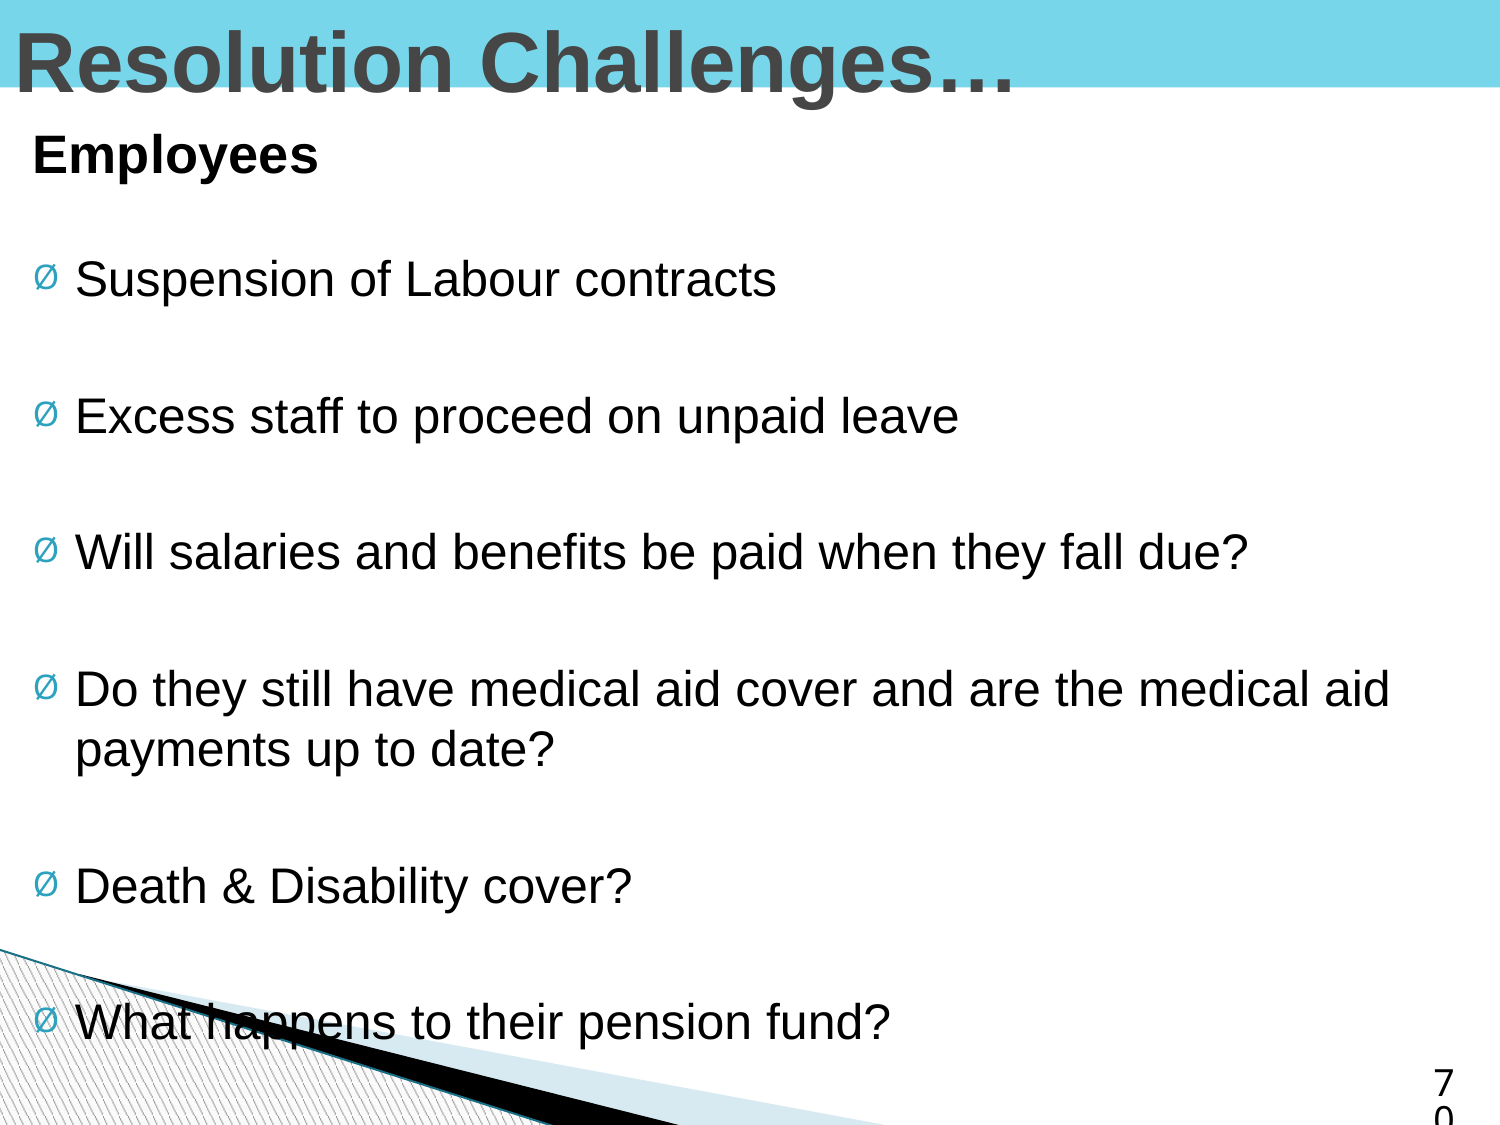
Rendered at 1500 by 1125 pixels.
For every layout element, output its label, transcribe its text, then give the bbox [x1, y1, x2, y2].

title Resolution Challenges… [0, 0, 1500, 88]
picture [0, 1075, 543, 1125]
list Employees Suspension of Labour contracts Excess staff to proceed on unpaid leave Will salaries and benefits be paid when they fall due? Do they still have medical aid cover and are the medical aid payments up to date? Death & Disability cover? What happens to their pension fund? Is there money to pay retrenchment package? Will the bank survive? [0, 112, 1500, 1075]
slide_number [1418, 1051, 1479, 1112]
